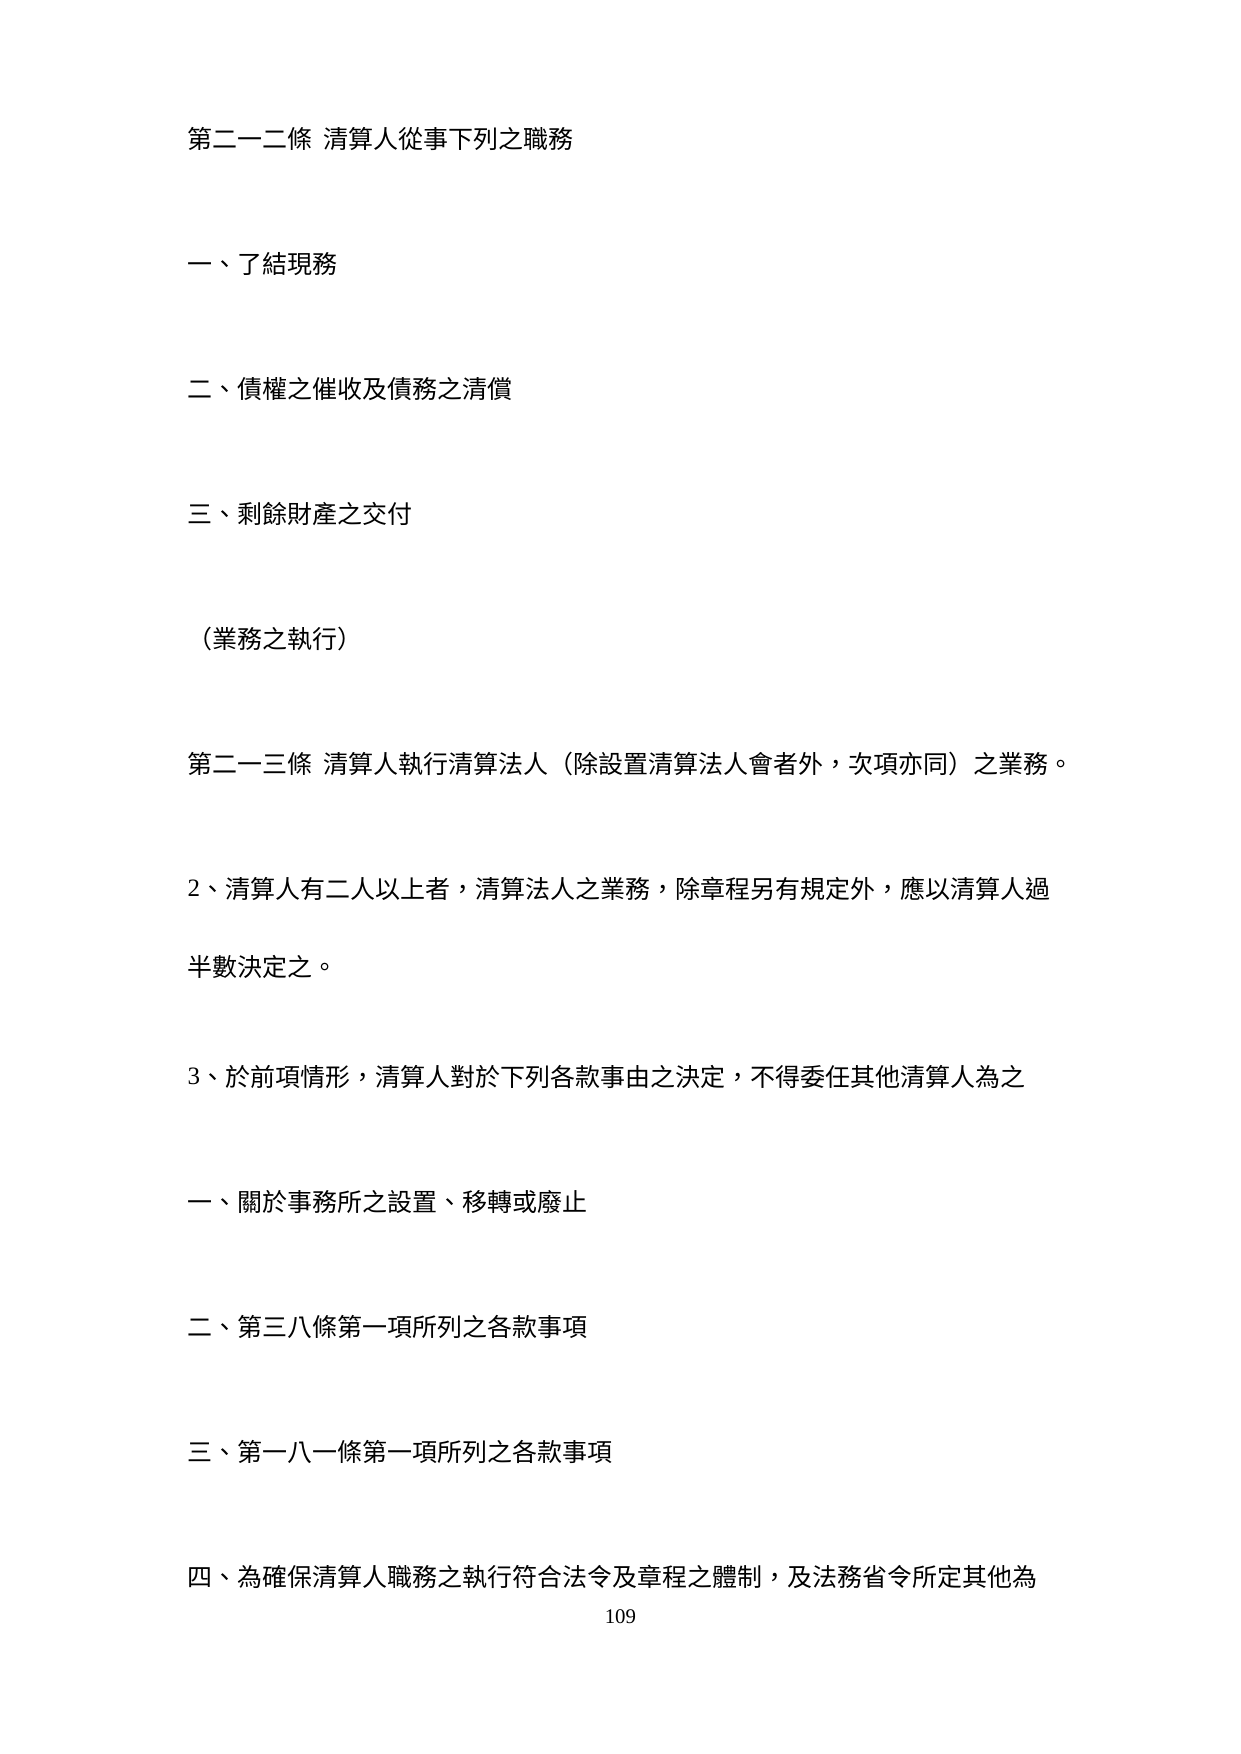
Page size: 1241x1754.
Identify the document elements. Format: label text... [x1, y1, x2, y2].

text 3、於前項情形，清算人對於下列各款事由之決定，不得委任其他清算人為之 [187, 1034, 1053, 1096]
text 二、第三八條第一項所列之各款事項 [187, 1284, 1053, 1346]
text 2、清算人有二人以上者，清算法人之業務，除章程另有規定外，應以清算人過半數決定之。 [187, 846, 1053, 987]
text （業務之執行） [187, 596, 1053, 659]
text 第二一二條 清算人從事下列之職務 [187, 96, 1053, 159]
text 一、關於事務所之設置、移轉或廢止 [187, 1159, 1053, 1221]
text 四、為確保清算人職務之執行符合法令及章程之體制，及法務省令所定其他為 [187, 1534, 1053, 1596]
text 一、了結現務 [187, 221, 1053, 284]
text 第二一三條 清算人執行清算法人（除設置清算法人會者外，次項亦同）之業務。 [187, 721, 1053, 784]
text 三、剩餘財產之交付 [187, 471, 1053, 534]
text 二、債權之催收及債務之清償 [187, 346, 1053, 409]
text 三、第一八一條第一項所列之各款事項 [187, 1409, 1053, 1471]
